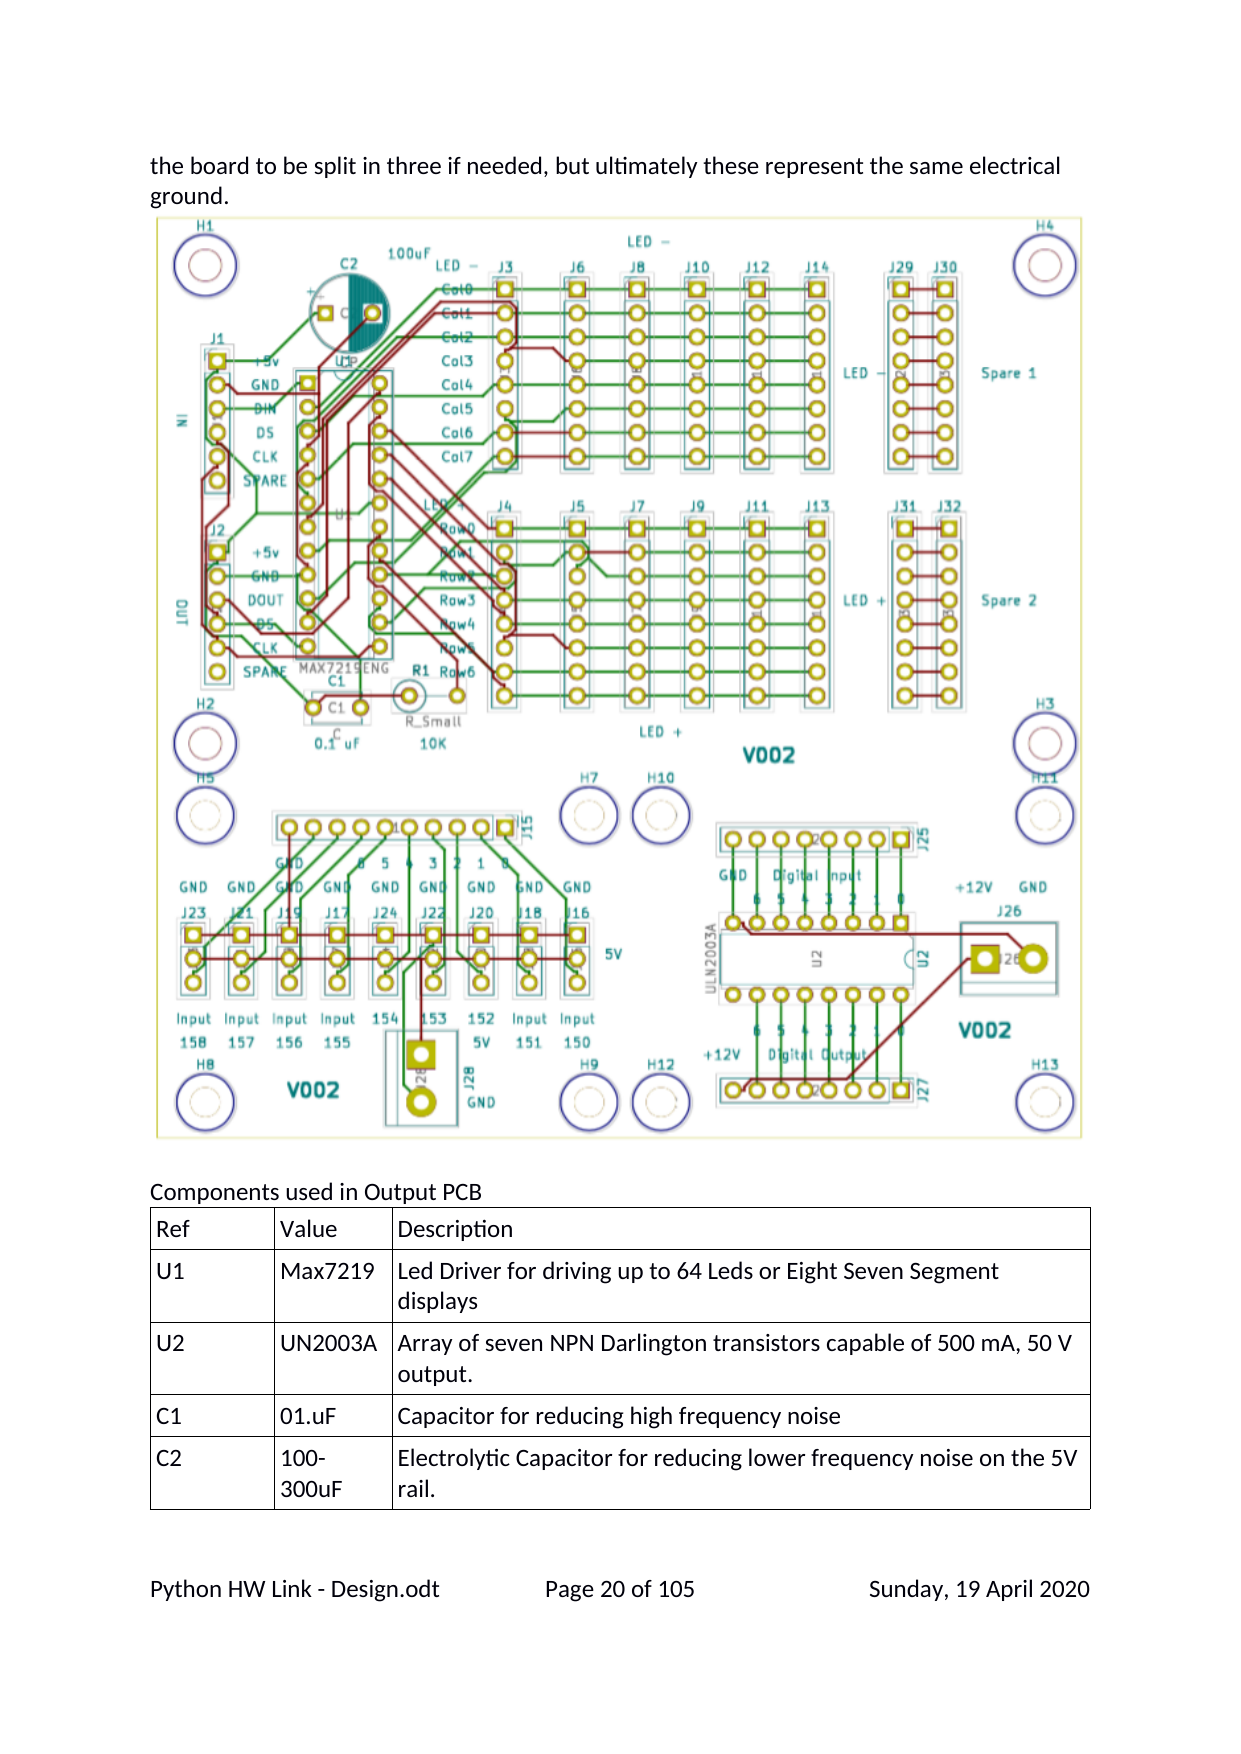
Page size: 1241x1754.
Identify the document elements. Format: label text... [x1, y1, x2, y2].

table_cell Array of seven NPN Darlington transistors capable of 500 mA, 50 V output. [393, 1323, 1090, 1394]
picture [150, 211, 1091, 1146]
table_cell 100-300uF [275, 1437, 392, 1509]
table_header Ref [151, 1208, 274, 1249]
table_cell UN2003A [275, 1323, 392, 1394]
table_cell C2 [151, 1437, 274, 1509]
text Components used in Output PCB [150, 1176, 1090, 1207]
table_cell C1 [151, 1395, 274, 1436]
table_cell Max7219 [275, 1250, 392, 1322]
table_cell 01.uF [275, 1395, 392, 1436]
text the board to be split in three if needed, but ultimately these represent the same electrical ground. [150, 150, 1090, 211]
table_cell Electrolytic Capacitor for reducing lower frequency noise on the 5V rail. [393, 1437, 1090, 1509]
table_cell U2 [151, 1323, 274, 1394]
table_header Value [275, 1208, 392, 1249]
table_cell Capacitor for reducing high frequency noise [393, 1395, 1090, 1436]
table_cell U1 [151, 1250, 274, 1322]
table_header Description [393, 1208, 1090, 1249]
table_cell Led Driver for driving up to 64 Leds or Eight Seven Segment displays [393, 1250, 1090, 1322]
